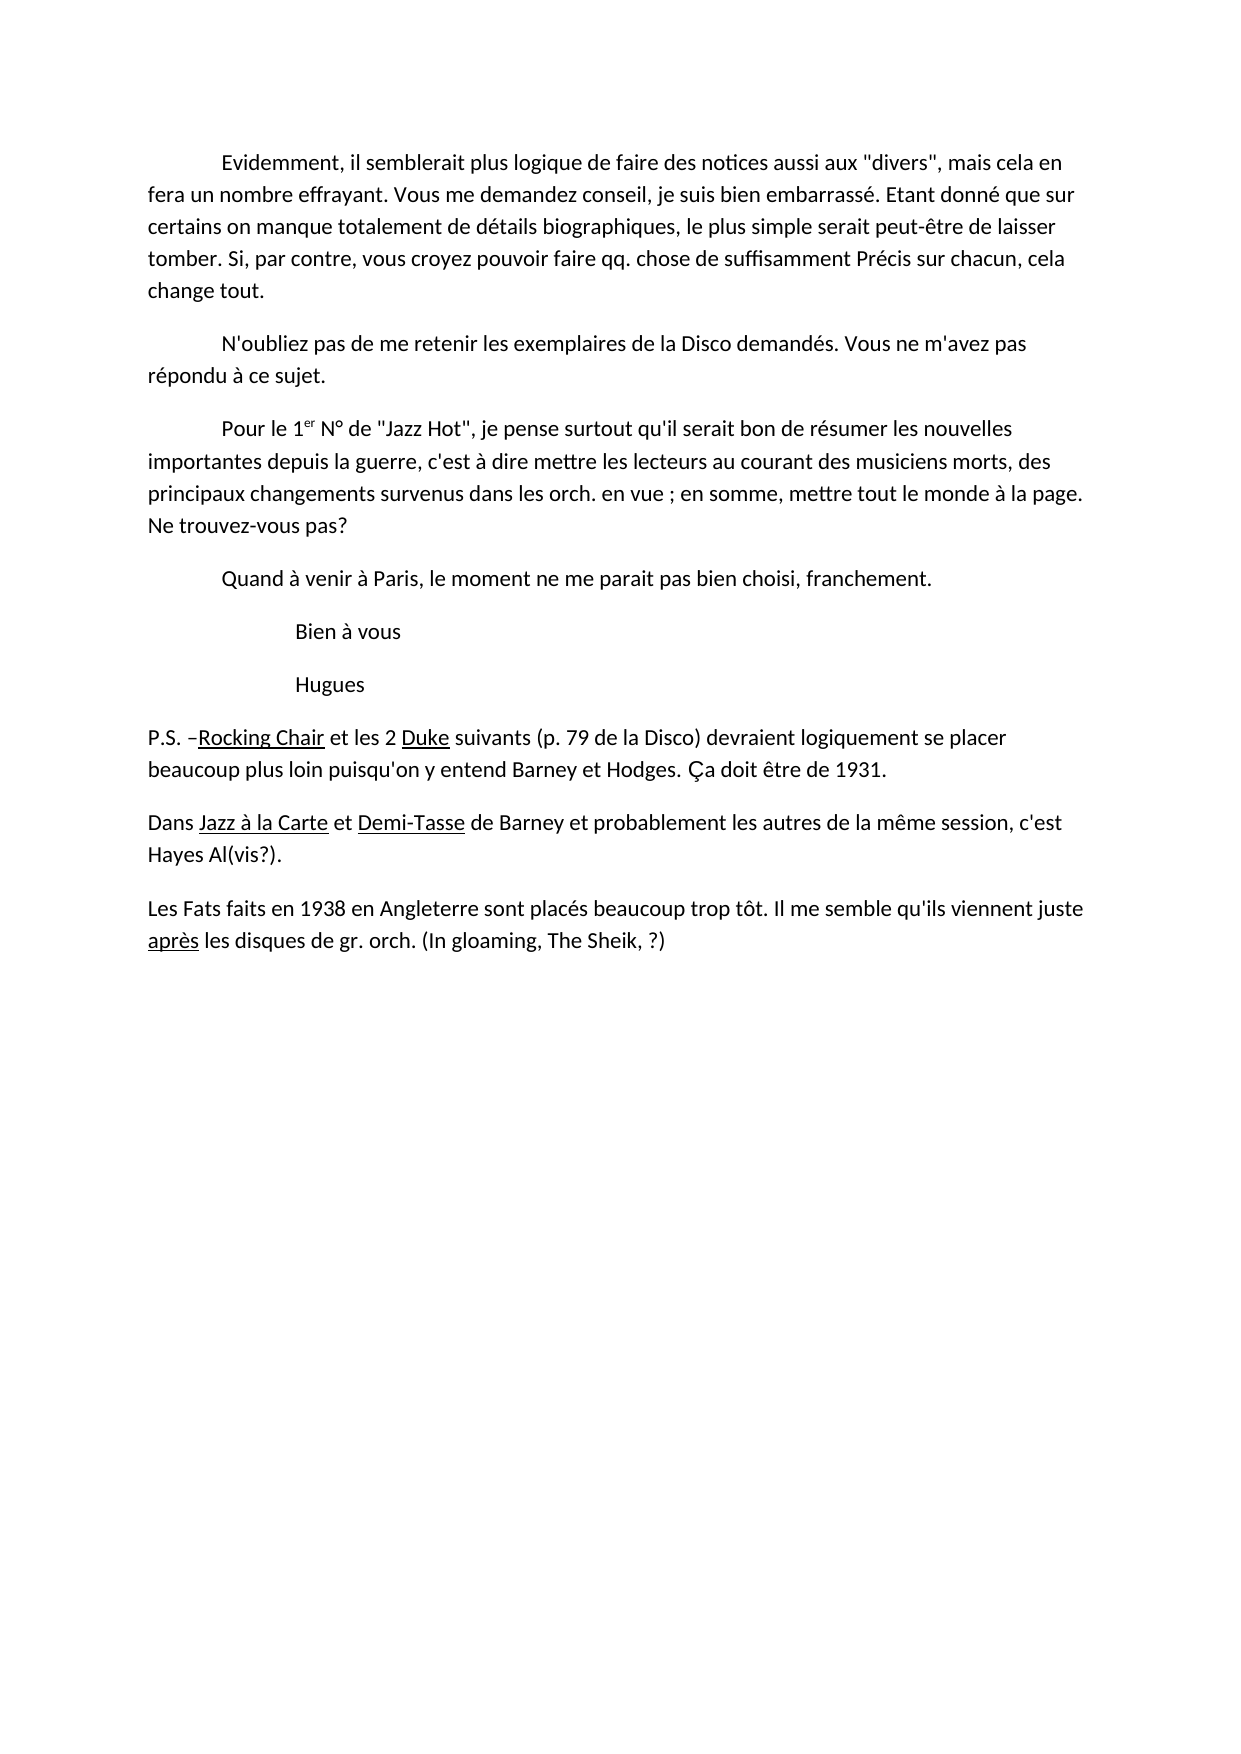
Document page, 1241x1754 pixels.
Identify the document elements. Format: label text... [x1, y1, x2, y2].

text Hugues [148, 670, 1093, 698]
text Bien à vous [148, 617, 1093, 645]
text Les Fats faits en 1938 en Angleterre sont placés beaucoup trop tôt. Il me semble qu'ils viennent juste après les disques de gr. orch. (In gloaming, The Sheik, ?) [148, 894, 1093, 954]
text Dans Jazz à la Carte et Demi-Tasse de Barney et probablement les autres de la même session, c'est Hayes Al(vis?). [148, 808, 1093, 869]
text P.S. –Rocking Chair et les 2 Duke suivants (p. 79 de la Disco) devraient logiquement se placer beaucoup plus loin puisqu'on y entend Barney et Hodges. Ça doit être de 1931. [148, 723, 1093, 783]
text Quand à venir à Paris, le moment ne me parait pas bien choisi, franchement. [148, 564, 1093, 592]
text Evidemment, il semblerait plus logique de faire des notices aussi aux "divers", mais cela en fera un nombre effrayant. Vous me demandez conseil, je suis bien embarrassé. Etant donné que sur certains on manque totalement de détails biographiques, le plus simple serait peut-être de laisser tomber. Si, par contre, vous croyez pouvoir faire qq. chose de suffisamment Précis sur chacun, cela change tout. [148, 148, 1093, 304]
text Pour le 1er N° de "Jazz Hot", je pense surtout qu'il serait bon de résumer les nouvelles importantes depuis la guerre, c'est à dire mettre les lecteurs au courant des musiciens morts, des principaux changements survenus dans les orch. en vue ; en somme, mettre tout le monde à la page. Ne trouvez-vous pas? [148, 414, 1093, 539]
text N'oubliez pas de me retenir les exemplaires de la Disco demandés. Vous ne m'avez pas répondu à ce sujet. [148, 329, 1093, 389]
